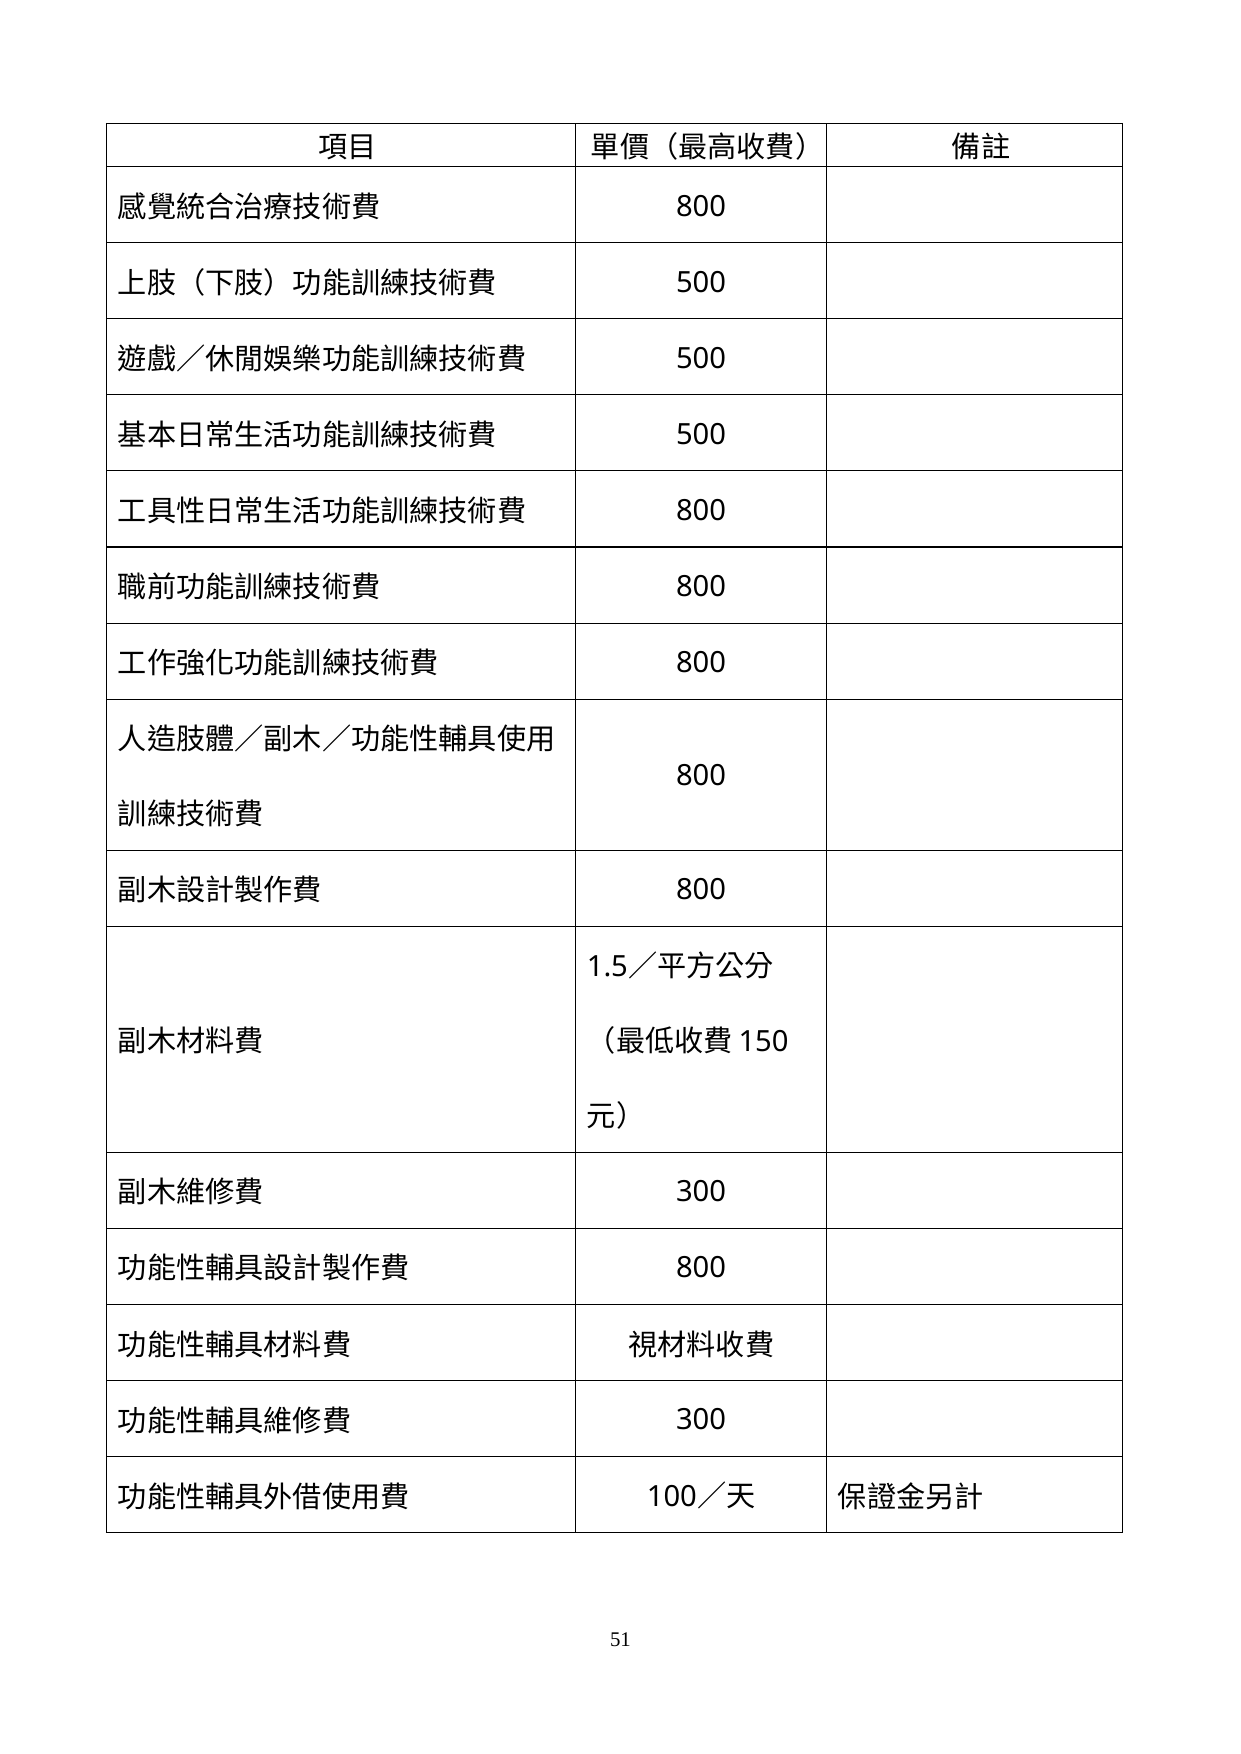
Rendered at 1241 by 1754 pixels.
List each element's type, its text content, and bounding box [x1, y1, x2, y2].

table_cell [827, 243, 1122, 318]
table_cell [827, 1153, 1122, 1228]
table_cell 500 [576, 319, 826, 394]
table_cell 300 [576, 1153, 826, 1228]
table_cell [827, 851, 1122, 926]
table_cell [827, 927, 1122, 1152]
table_cell [827, 319, 1122, 394]
table_cell [827, 1381, 1122, 1456]
table_cell 人造肢體／副木／功能性輔具使用訓練技術費 [107, 700, 575, 849]
table_cell [827, 1229, 1122, 1304]
table_cell [827, 395, 1122, 470]
table_cell [827, 471, 1122, 546]
table_cell 500 [576, 243, 826, 318]
table_cell 100／天 [576, 1457, 826, 1532]
table_cell 800 [576, 624, 826, 698]
table_cell 功能性輔具外借使用費 [107, 1457, 575, 1532]
table_cell 500 [576, 395, 826, 470]
table_cell 感覺統合治療技術費 [107, 167, 575, 242]
table_header 單價（最高收費） [576, 124, 826, 166]
table_cell [827, 167, 1122, 242]
table_cell 800 [576, 167, 826, 242]
table_cell 保證金另計 [827, 1457, 1122, 1532]
table_cell 視材料收費 [576, 1305, 826, 1380]
table_cell 功能性輔具維修費 [107, 1381, 575, 1456]
table_cell 1.5／平方公分（最低收費150元） [576, 927, 826, 1152]
table_cell 工具性日常生活功能訓練技術費 [107, 471, 575, 546]
table_cell [827, 548, 1122, 622]
table_cell [827, 624, 1122, 698]
table_cell 職前功能訓練技術費 [107, 548, 575, 622]
table_header 項目 [107, 124, 575, 166]
table_cell 800 [576, 700, 826, 849]
table_cell 遊戲／休閒娛樂功能訓練技術費 [107, 319, 575, 394]
table_cell 800 [576, 548, 826, 622]
table_cell 功能性輔具材料費 [107, 1305, 575, 1380]
table_cell 上肢（下肢）功能訓練技術費 [107, 243, 575, 318]
table_cell 800 [576, 1229, 826, 1304]
table_cell 功能性輔具設計製作費 [107, 1229, 575, 1304]
table_header 備註 [827, 124, 1122, 166]
table_cell 300 [576, 1381, 826, 1456]
table_cell 基本日常生活功能訓練技術費 [107, 395, 575, 470]
table_cell 800 [576, 851, 826, 926]
table_cell 副木材料費 [107, 927, 575, 1152]
table_cell 800 [576, 471, 826, 546]
table_cell 副木維修費 [107, 1153, 575, 1228]
table_cell [827, 1305, 1122, 1380]
table_cell 副木設計製作費 [107, 851, 575, 926]
table_cell 工作強化功能訓練技術費 [107, 624, 575, 698]
table_cell [827, 700, 1122, 849]
